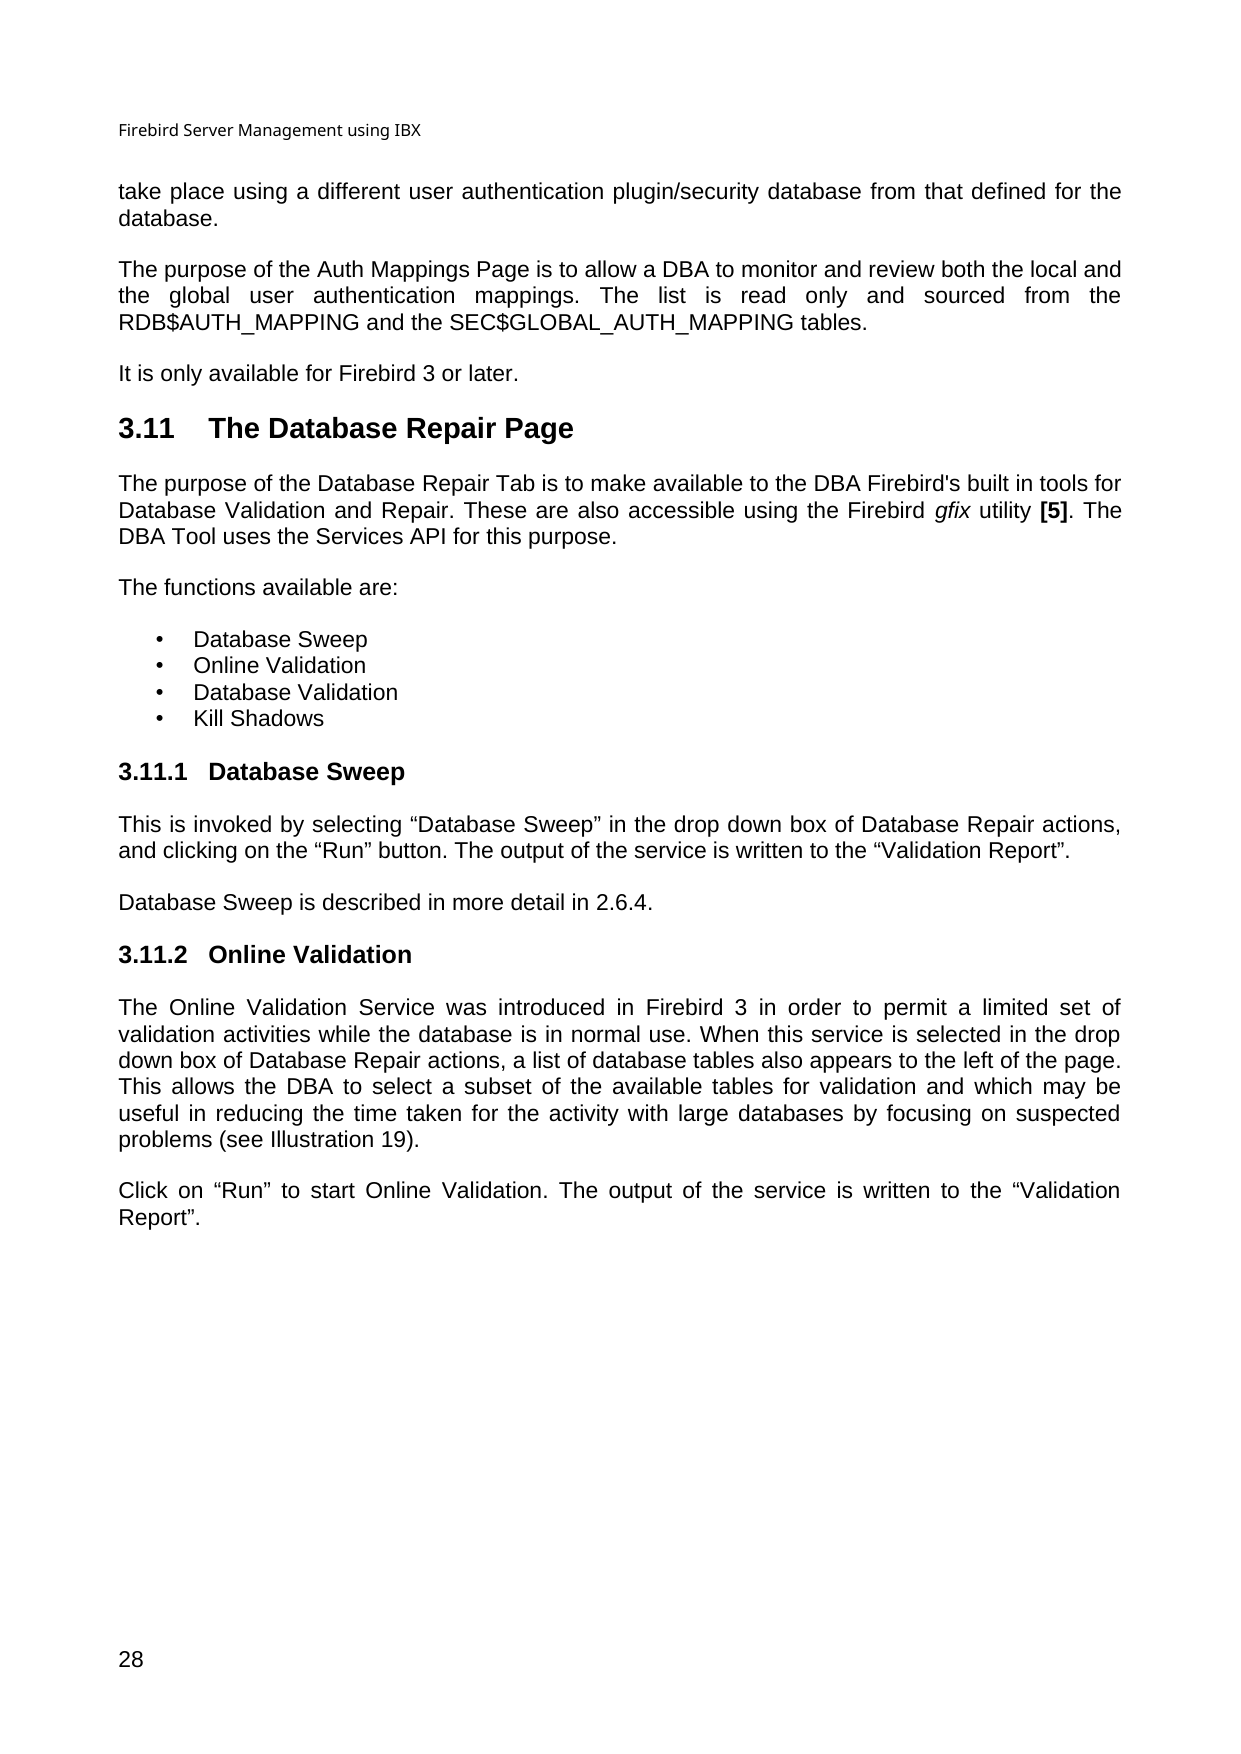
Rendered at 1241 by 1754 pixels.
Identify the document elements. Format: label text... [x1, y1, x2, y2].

text The purpose of the Database Repair Tab is to make available to the DBA Firebird's built in tools for Database Validation and Repair. These are also accessible using the Firebird gfix utility [5]. The DBA Tool uses the Services API for this purpose. [118, 470, 1122, 549]
list Online Validation [156, 652, 1122, 678]
list Database Sweep [156, 626, 1122, 652]
text The Online Validation Service was introduced in Firebird 3 in order to permit a limited set of validation activities while the database is in normal use. When this service is selected in the drop down box of Database Repair actions, a list of database tables also appears to the left of the page. This allows the DBA to select a subset of the available tables for validation and which may be useful in reducing the time taken for the activity with large databases by focusing on suspected problems (see Illustration 19). [118, 994, 1122, 1152]
text The functions available are: [118, 574, 1122, 601]
text The purpose of the Auth Mappings Page is to allow a DBA to monitor and review both the local and the global user authentication mappings. The list is read only and sourced from the RDB$AUTH_MAPPING and the SEC$GLOBAL_AUTH_MAPPING tables. [118, 256, 1122, 335]
text It is only available for Firebird 3 or later. [118, 360, 1122, 386]
text Database Sweep is described in more detail in 2.6.4. [118, 889, 1122, 915]
text take place using a different user authentication plugin/security database from that defined for the database. [118, 178, 1122, 231]
text Click on “Run” to start Online Validation. The output of the service is written to the “Validation Report”. [118, 1177, 1122, 1230]
subtitle Database Sweep [118, 757, 1122, 785]
subtitle Online Validation [118, 940, 1122, 969]
list Database Validation [156, 678, 1122, 705]
text This is invoked by selecting “Database Sweep” in the drop down box of Database Repair actions, and clicking on the “Run” button. The output of the service is written to the “Validation Report”. [118, 811, 1122, 864]
list Kill Shadows [156, 705, 1122, 731]
subtitle The Database Repair Page [118, 411, 1122, 445]
